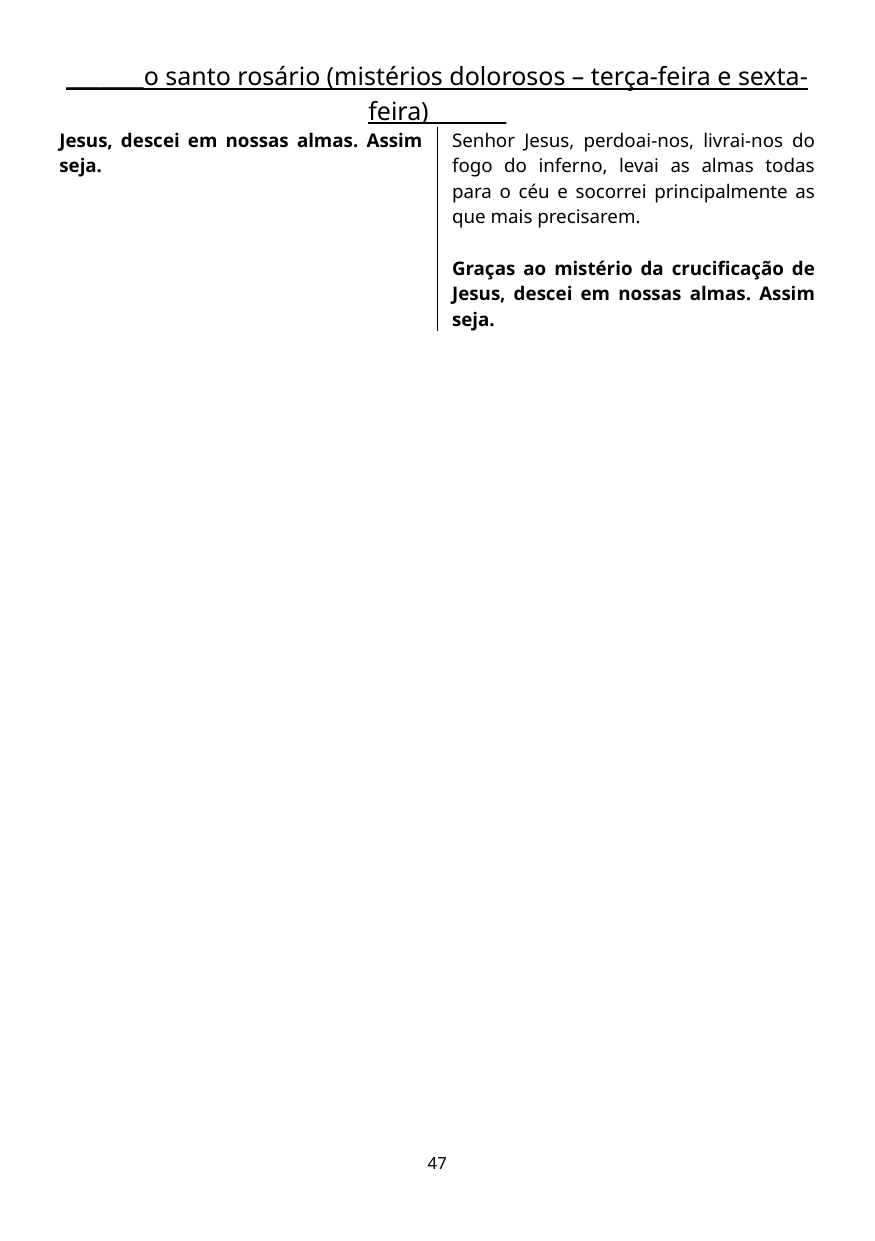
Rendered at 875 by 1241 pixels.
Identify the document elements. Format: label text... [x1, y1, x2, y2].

table_header Senhor Jesus, perdoai-nos, livrai-nos do fogo do inferno, levai as almas todas para o céu e socorrei principalmente as que mais precisarem. Graças ao mistério da crucificação de Jesus, descei em nossas almas. Assim seja. [438, 127, 830, 331]
table_header Jesus, descei em nossas almas. Assim seja. [44, 127, 437, 331]
